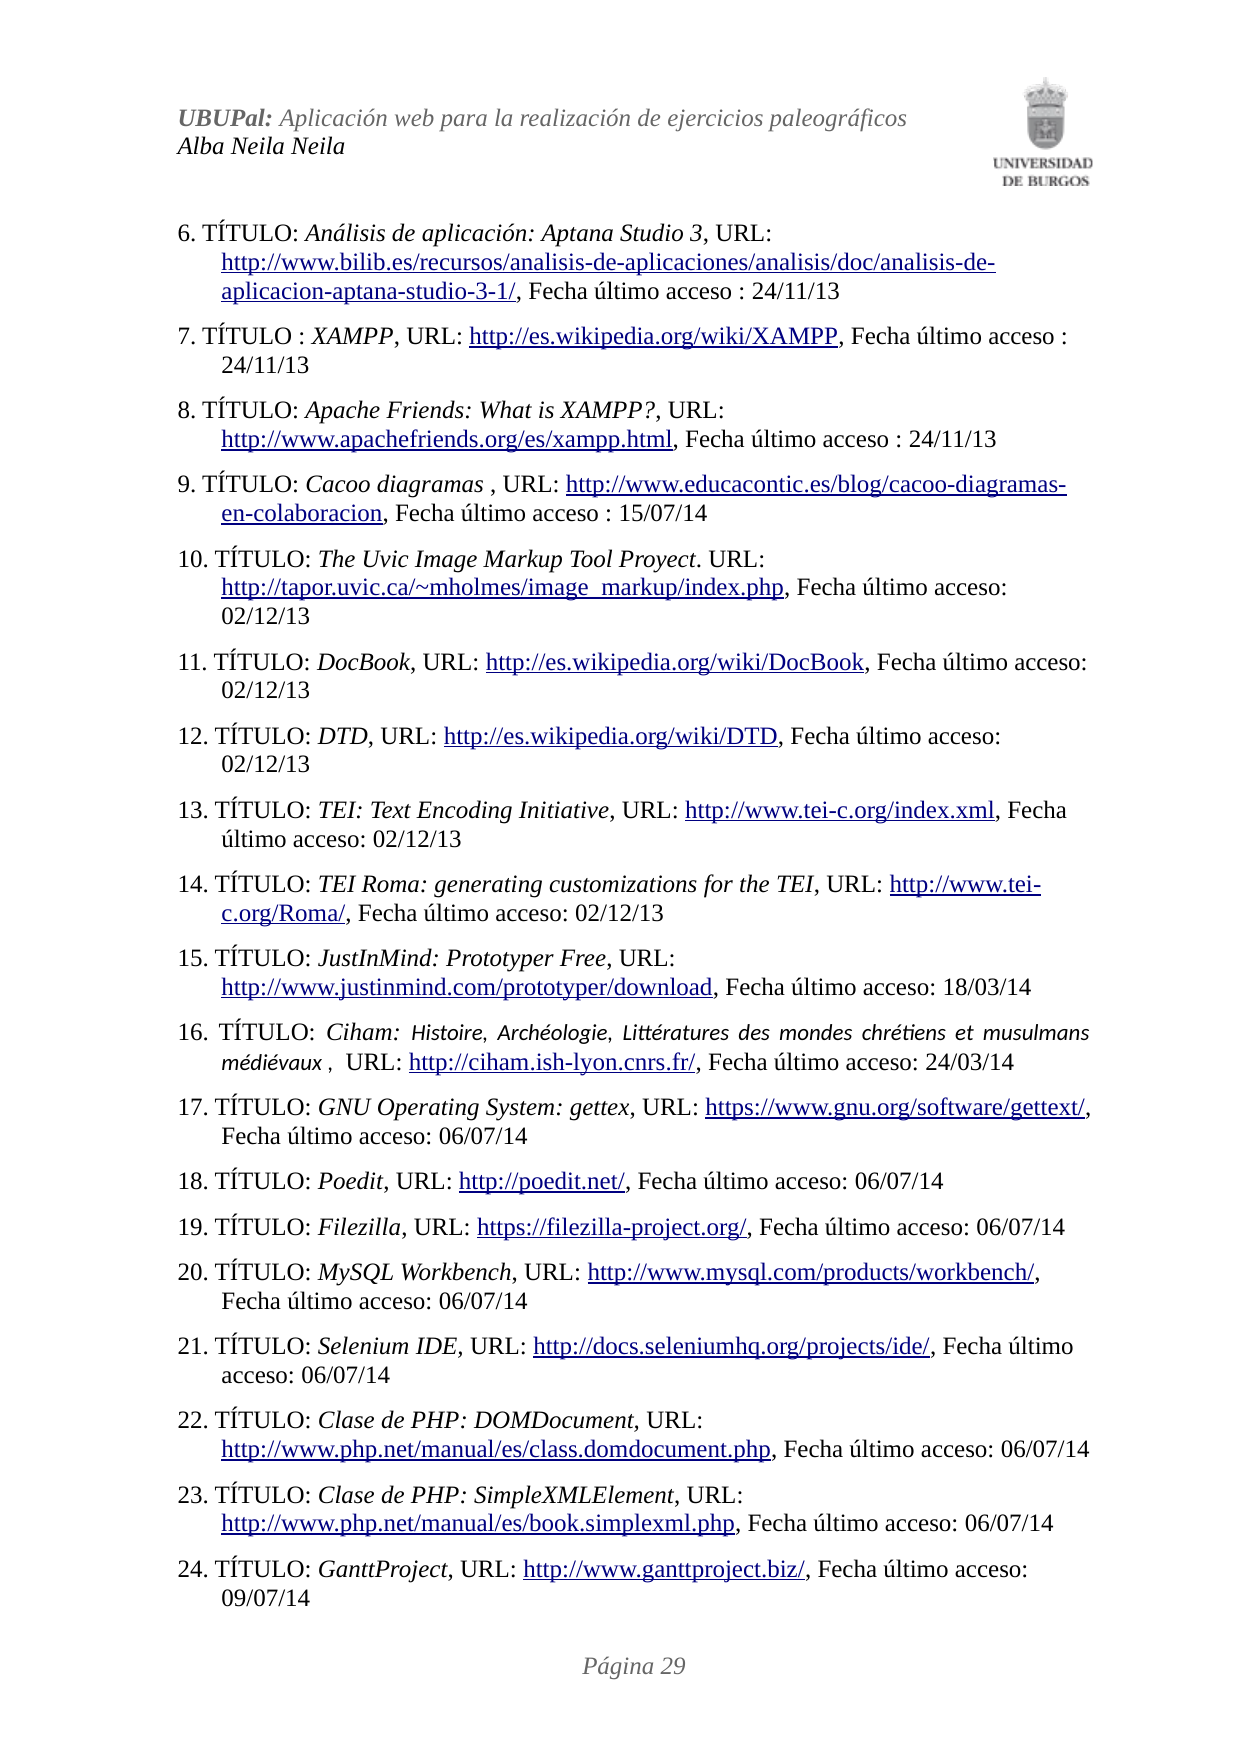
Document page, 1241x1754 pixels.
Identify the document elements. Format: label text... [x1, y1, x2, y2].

picture [993, 77, 1093, 186]
text 22. TÍTULO: Clase de PHP: DOMDocument, URL: http://www.php.net/manual/es/class.domdocument.php, Fecha último acceso: 06/07/14 [177, 1406, 1092, 1463]
text 15. TÍTULO: JustInMind: Prototyper Free, URL: http://www.justinmind.com/prototyper/download, Fecha último acceso: 18/03/14 [177, 943, 1092, 1001]
text 7. TÍTULO : XAMPP, URL: http://es.wikipedia.org/wiki/XAMPP, Fecha último acceso : 24/11/13 [177, 321, 1092, 379]
text 16. TÍTULO: Ciham: Histoire, Archéologie, Littératures des mondes chrétiens et musulmans médiévaux , URL: http://ciham.ish-lyon.cnrs.fr/, Fecha último acceso: 24/03/14 [177, 1017, 1092, 1076]
text 8. TÍTULO: Apache Friends: What is XAMPP?, URL: http://www.apachefriends.org/es/xampp.html, Fecha último acceso : 24/11/13 [177, 395, 1092, 453]
text 13. TÍTULO: TEI: Text Encoding Initiative, URL: http://www.tei-c.org/index.xml, Fecha último acceso: 02/12/13 [177, 795, 1092, 852]
text 24. TÍTULO: GanttProject, URL: http://www.ganttproject.biz/, Fecha último acceso: 09/07/14 [177, 1554, 1092, 1611]
text 9. TÍTULO: Cacoo diagramas , URL: http://www.educacontic.es/blog/cacoo-diagramas-en-colaboracion, Fecha último acceso : 15/07/14 [177, 469, 1092, 527]
text 11. TÍTULO: DocBook, URL: http://es.wikipedia.org/wiki/DocBook, Fecha último acceso: 02/12/13 [177, 647, 1092, 704]
text 23. TÍTULO: Clase de PHP: SimpleXMLElement, URL: http://www.php.net/manual/es/book.simplexml.php, Fecha último acceso: 06/07/14 [177, 1480, 1092, 1537]
text 18. TÍTULO: Poedit, URL: http://poedit.net/, Fecha último acceso: 06/07/14 [177, 1166, 1092, 1195]
text 12. TÍTULO: DTD, URL: http://es.wikipedia.org/wiki/DTD, Fecha último acceso: 02/12/13 [177, 721, 1092, 778]
text 14. TÍTULO: TEI Roma: generating customizations for the TEI, URL: http://www.tei-c.org/Roma/, Fecha último acceso: 02/12/13 [177, 869, 1092, 927]
text 20. TÍTULO: MySQL Workbench, URL: http://www.mysql.com/products/workbench/, Fecha último acceso: 06/07/14 [177, 1257, 1092, 1315]
text 6. TÍTULO: Análisis de aplicación: Aptana Studio 3, URL: http://www.bilib.es/recursos/analisis-de-aplicaciones/analisis/doc/analisis-de-aplicacion-aptana-studio-3-1/, Fecha último acceso : 24/11/13 [177, 218, 1092, 304]
text 19. TÍTULO: Filezilla, URL: https://filezilla-project.org/, Fecha último acceso: 06/07/14 [177, 1212, 1092, 1241]
text 17. TÍTULO: GNU Operating System: gettex, URL: https://www.gnu.org/software/gettext/, Fecha último acceso: 06/07/14 [177, 1092, 1092, 1150]
text 21. TÍTULO: Selenium IDE, URL: http://docs.seleniumhq.org/projects/ide/, Fecha último acceso: 06/07/14 [177, 1331, 1092, 1389]
text 10. TÍTULO: The Uvic Image Markup Tool Proyect. URL: http://tapor.uvic.ca/~mholmes/image_markup/index.php, Fecha último acceso: 02/12/13 [177, 544, 1092, 630]
